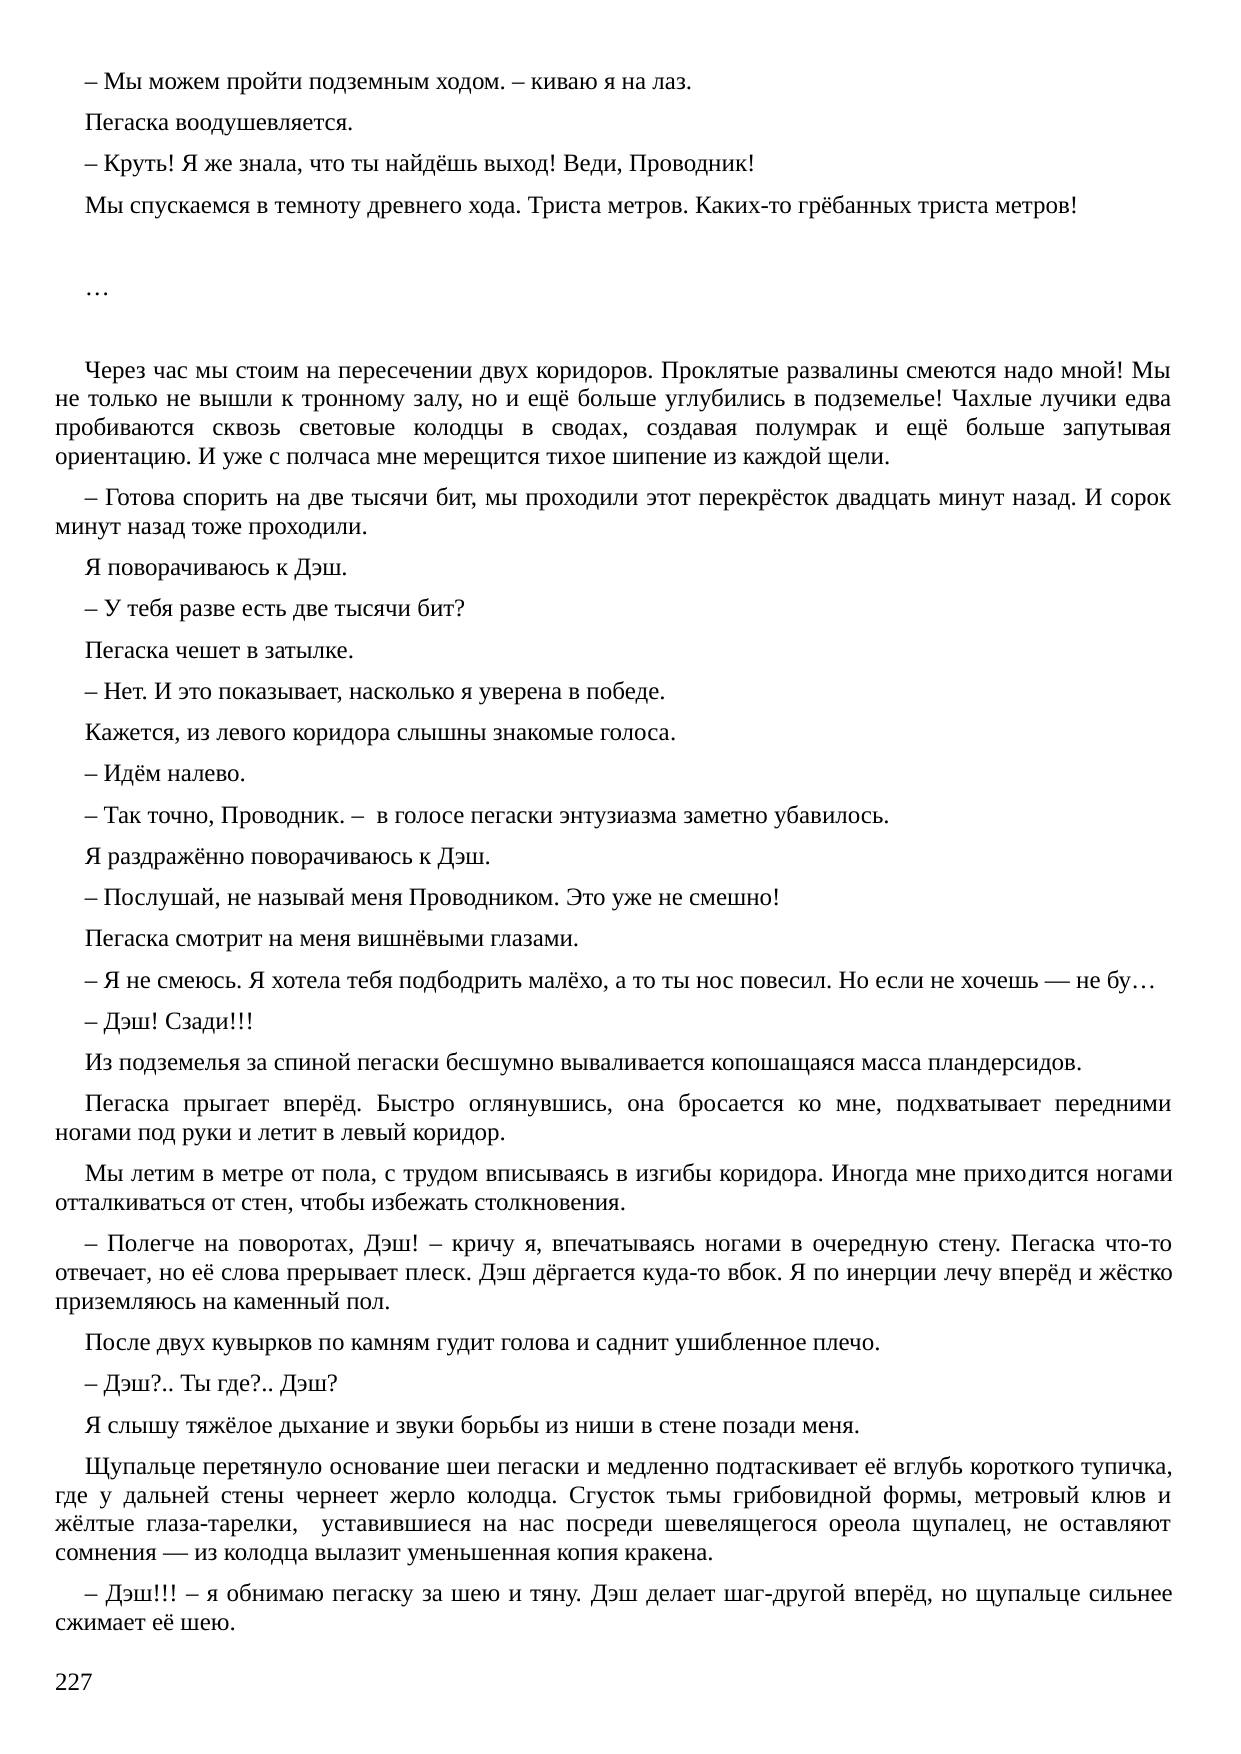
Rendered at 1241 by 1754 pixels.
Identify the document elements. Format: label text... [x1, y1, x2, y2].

text – Я не смеюсь. Я хотела тебя подбодрить малёхо, а то ты нос повесил. Но если не хочешь — не бу… [55, 965, 1173, 993]
text После двух кувырков по камням гудит голова и саднит ушибленное плечо. [55, 1327, 1173, 1356]
text – Дэш?.. Ты где?.. Дэш? [55, 1368, 1173, 1397]
text Из подземелья за спиной пегаски бесшумно вываливается копошащаяся масса пландерсидов. [55, 1047, 1173, 1076]
text – Так точно, Проводник. – в голосе пегаски энтузиазма заметно убавилось. [55, 800, 1173, 828]
text – Дэш! Сзади!!! [55, 1006, 1173, 1035]
text – Дэш!!! – я обнимаю пегаску за шею и тяну. Дэш делает шаг-другой вперёд, но щупальце сильнее сжимает её шею. [55, 1578, 1173, 1636]
text Я поворачиваюсь к Дэш. [55, 552, 1173, 581]
text – Готова спорить на две тысячи бит, мы проходили этот перекрёсток двадцать минут назад. И сорок минут назад тоже проходили. [55, 482, 1173, 540]
text Мы спускаемся в темноту древнего хода. Триста метров. Каких-то грёбанных триста метров! [55, 190, 1173, 218]
text Через час мы стоим на пересечении двух коридоров. Проклятые развалины смеются надо мной! Мы не только не вышли к тронному залу, но и ещё больше углубились в подземелье! Чахлые лучики едва пробиваются сквозь световые колодцы в сводах, создавая полумрак и ещё больше запутывая ориентацию. И уже с полчаса мне мерещится тихое шипение из каждой щели. [55, 355, 1173, 470]
text Мы летим в метре от пола, с трудом вписываясь в изгибы коридора. Иногда мне приходится ногами отталкиваться от стен, чтобы избежать столкновения. [55, 1158, 1173, 1216]
text – У тебя разве есть две тысячи бит? [55, 593, 1173, 622]
text Пегаска смотрит на меня вишнёвыми глазами. [55, 923, 1173, 952]
text … [55, 272, 1173, 301]
text – Мы можем пройти подземным ходом. – киваю я на лаз. [55, 66, 1173, 95]
text – Послушай, не называй меня Проводником. Это уже не смешно! [55, 882, 1173, 911]
text – Круть! Я же знала, что ты найдёшь выход! Веди, Проводник! [55, 148, 1173, 177]
text – Полегче на поворотах, Дэш! – кричу я, впечатываясь ногами в очередную стену. Пегаска что-то отвечает, но её слова прерывает плеск. Дэш дёргается куда-то вбок. Я по инерции лечу вперёд и жёстко приземляюсь на каменный пол. [55, 1228, 1173, 1315]
text – Идём налево. [55, 758, 1173, 787]
text Я слышу тяжёлое дыхание и звуки борьбы из ниши в стене позади меня. [55, 1410, 1173, 1438]
text Щупальце перетянуло основание шеи пегаски и медленно подтаскивает её вглубь короткого тупичка, где у дальней стены чернеет жерло колодца. Сгусток тьмы грибовидной формы, метровый клюв и жёлтые глаза-тарелки, уставившиеся на нас посреди шевелящегося ореола щупалец, не оставляют сомнения — из колодца вылазит уменьшенная копия кракена. [55, 1451, 1173, 1566]
text – Нет. И это показывает, насколько я уверена в победе. [55, 676, 1173, 705]
text Пегаска прыгает вперёд. Быстро оглянувшись, она бросается ко мне, подхватывает передними ногами под руки и летит в левый коридор. [55, 1088, 1173, 1146]
text Пегаска воодушевляется. [55, 107, 1173, 136]
text Кажется, из левого коридора слышны знакомые голоса. [55, 717, 1173, 746]
text Я раздражённо поворачиваюсь к Дэш. [55, 841, 1173, 870]
text Пегаска чешет в затылке. [55, 635, 1173, 663]
